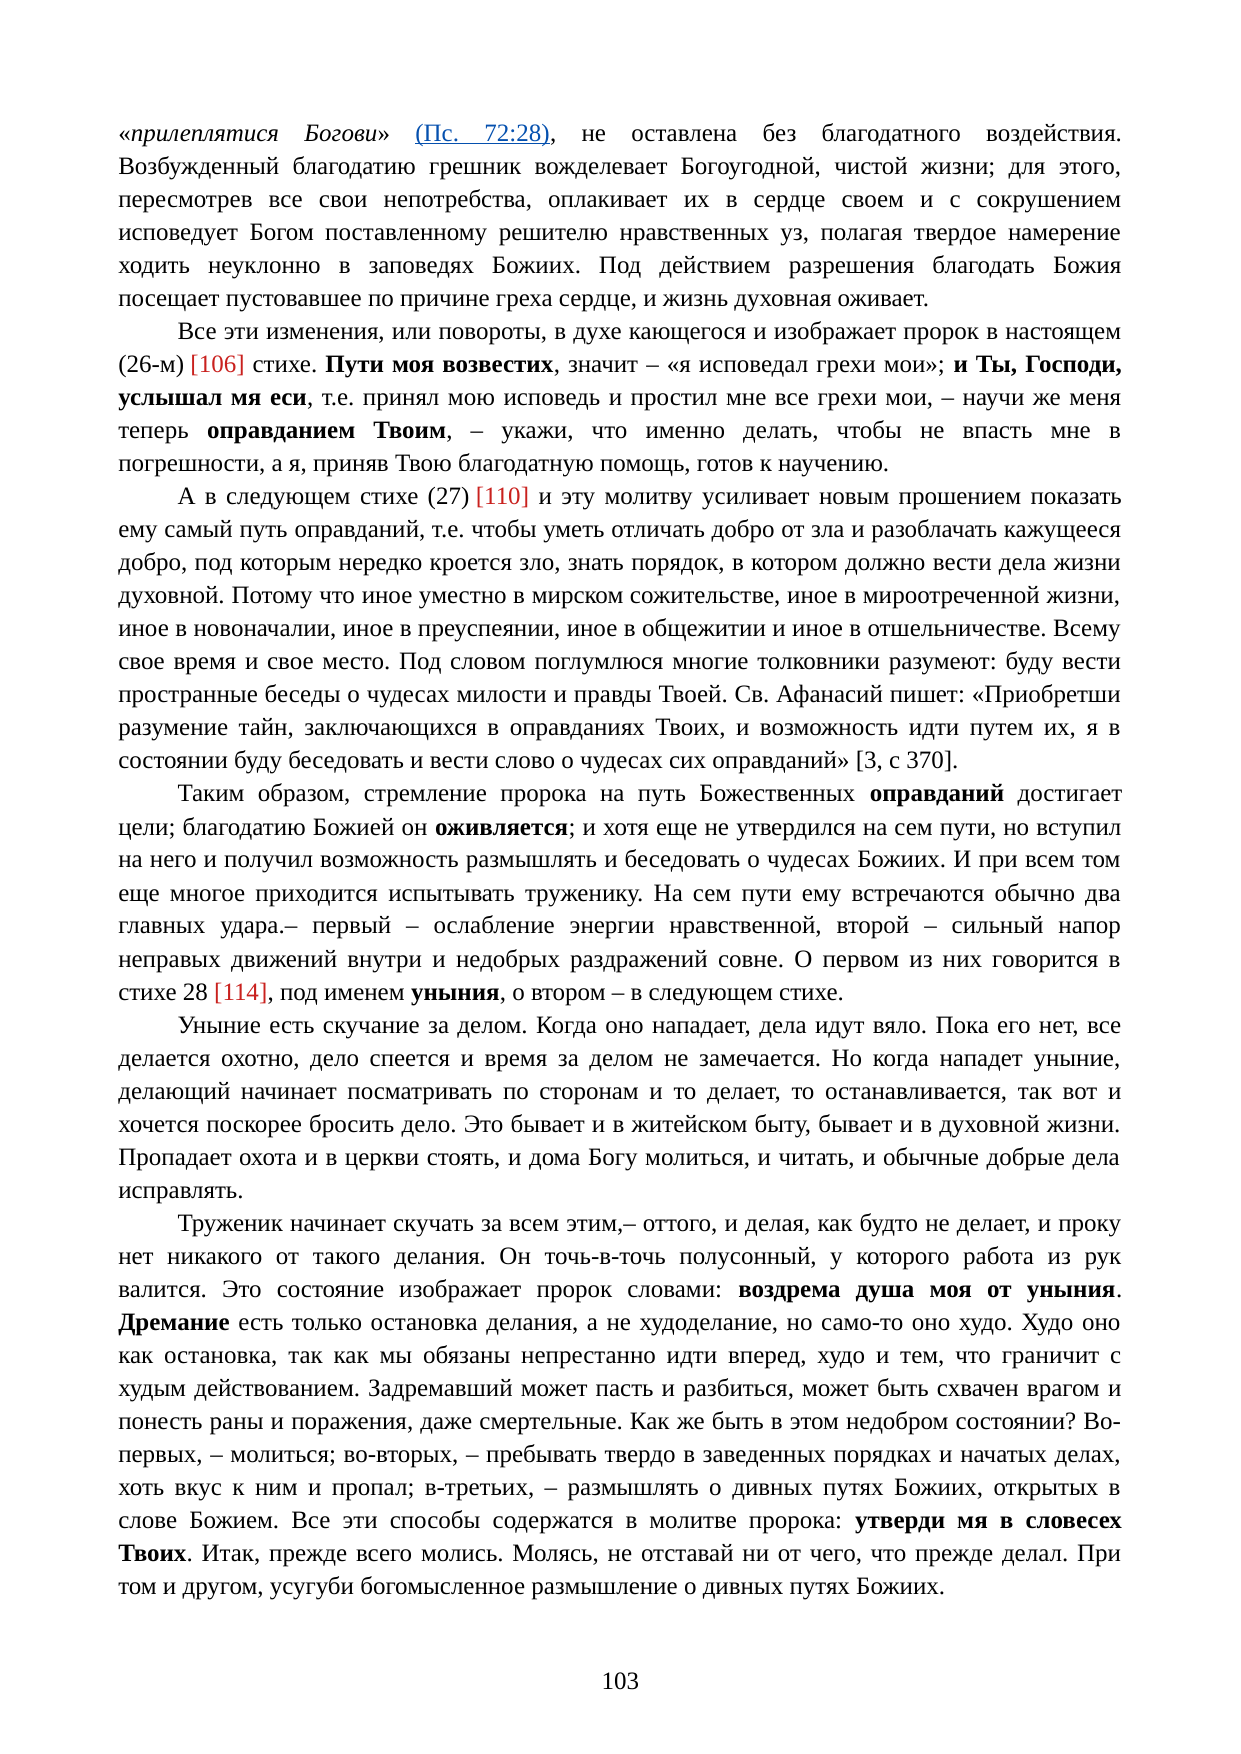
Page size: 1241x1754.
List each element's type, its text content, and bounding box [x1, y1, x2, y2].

text А в следующем стихе (27) [110] и эту молитву усиливает новым прошением показать ему самый путь оправданий, т.е. чтобы уметь отличать добро от зла и разоблачать кажущееся добро, под которым нередко кроется зло, знать порядок, в котором должно вести дела жизни духовной. Потому что иное уместно в мирском сожительстве, иное в мироотреченной жизни, иное в новоначалии, иное в преуспеянии, иное в общежитии и иное в отшельничестве. Всему свое время и свое место. Под словом поглумлюся многие толковники разумеют: буду вести пространные беседы о чудесах милости и правды Твоей. Св. Афанасий пишет: «Приобретши разумение тайн, заключающихся в оправданиях Твоих, и возможность идти путем их, я в состоянии буду беседовать и вести слово о чудесах сих оправданий» [3, с 370]. [118, 481, 1122, 774]
text «прилеплятися Богови» (Пс. 72:28), не оставлена без благодатного воздействия. Возбужденный благодатию грешник вожделевает Богоугодной, чистой жизни; для этого, пересмотрев все свои непотребства, оплакивает их в сердце своем и с сокрушением исповедует Богом поставленному решителю нравственных уз, полагая твердое намерение ходить неуклонно в заповедях Божиих. Под действием разрешения благодать Божия посещает пустовавшее по причине греха сердце, и жизнь духовная оживает. [118, 118, 1122, 312]
text Труженик начинает скучать за всем этим,– оттого, и делая, как будто не делает, и проку нет никакого от такого делания. Он точь-в-точь полусонный, у которого работа из рук валится. Это состояние изображает пророк словами: воздрема душа моя от уныния. Дремание есть только остановка делания, а не худоделание, но само-то оно худо. Худо оно как остановка, так как мы обязаны непрестанно идти вперед, худо и тем, что граничит с худым действованием. Задремавший может пасть и разбиться, может быть схвачен врагом и понесть раны и поражения, даже смертельные. Как же быть в этом недобром состоянии? Во-первых, – молиться; во-вторых, – пребывать твердо в заведенных порядках и начатых делах, хоть вкус к ним и пропал; в-третьих, – размышлять о дивных путях Божиих, открытых в слове Божием. Все эти способы содержатся в молитве пророка: утверди мя в словесех Твоих. Итак, прежде всего молись. Молясь, не отставай ни от чего, что прежде делал. При том и другом, усугуби богомысленное размышление о дивных путях Божиих. [118, 1208, 1122, 1600]
text Уныние есть скучание за делом. Когда оно нападает, дела идут вяло. Пока его нет, все делается охотно, дело спеется и время за делом не замечается. Но когда нападет уныние, делающий начинает посматривать по сторонам и то делает, то останавливается, так вот и хочется поскорее бросить дело. Это бывает и в житейском быту, бывает и в духовной жизни. Пропадает охота и в церкви стоять, и дома Богу молиться, и читать, и обычные добрые дела исправлять. [118, 1010, 1122, 1203]
text Таким образом, стремление пророка на путь Божественных оправданий достигает цели; благодатию Божией он оживляется; и хотя еще не утвердился на сем пути, но вступил на него и получил возможность размышлять и беседовать о чудесах Божиих. И при всем том еще многое приходится испытывать труженику. На сем пути ему встречаются обычно два главных удара.– первый – ослабление энергии нравственной, второй – сильный напор неправых движений внутри и недобрых раздражений совне. О первом из них говорится в стихе 28 [114], под именем уныния, о втором – в следующем стихе. [118, 778, 1122, 1005]
text Все эти изменения, или повороты, в духе кающегося и изображает пророк в настоящем (26-м) [106] стихе. Пути моя возвестих, значит – «я исповедал грехи мои»; и Ты, Господи, услышал мя еси, т.е. принял мою исповедь и простил мне все грехи мои, – научи же меня теперь оправданием Твоим, – укажи, что именно делать, чтобы не впасть мне в погрешности, а я, приняв Твою благодатную помощь, готов к научению. [118, 316, 1122, 477]
